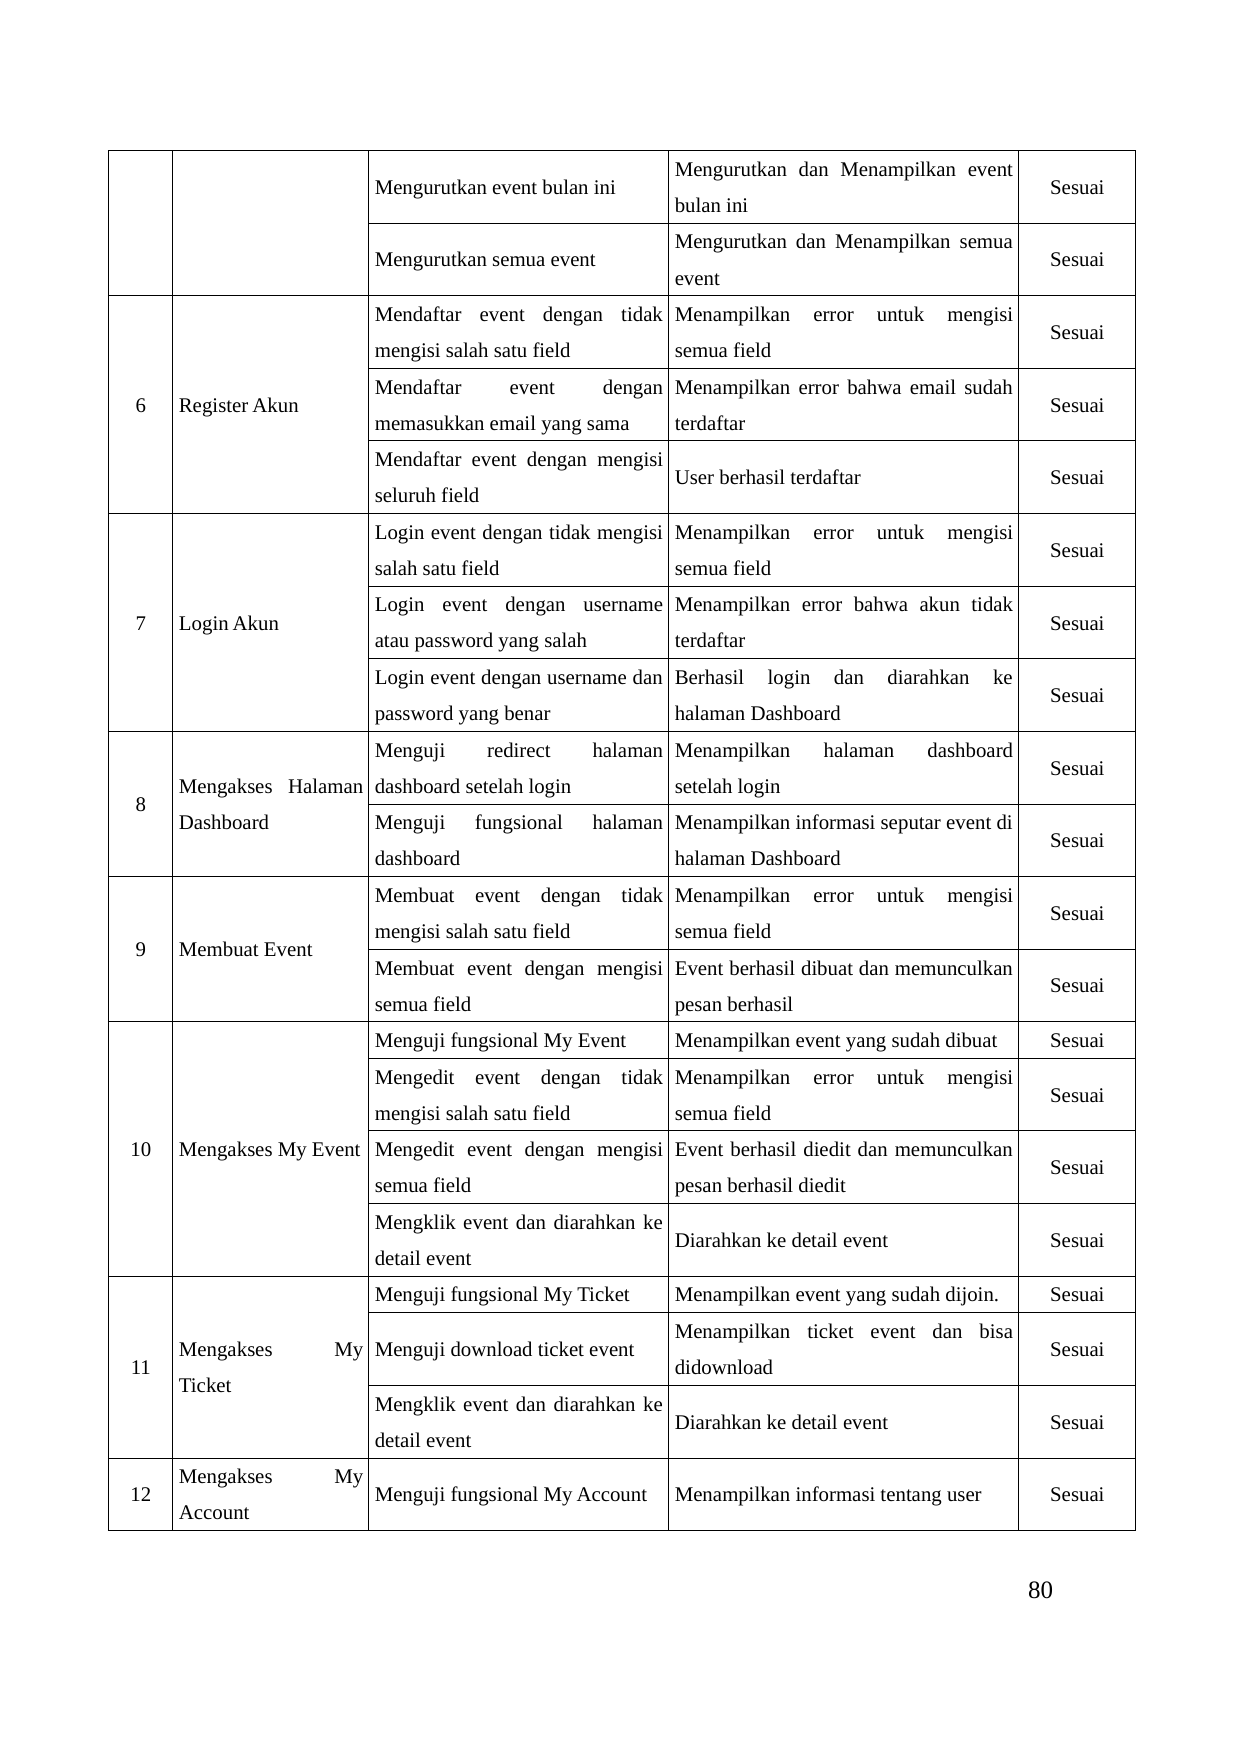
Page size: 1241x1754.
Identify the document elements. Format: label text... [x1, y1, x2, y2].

table_cell [109, 151, 172, 295]
table_cell Menguji fungsional halaman dashboard [369, 805, 668, 876]
table_cell Mendaftar event dengan tidak mengisi salah satu field [369, 296, 668, 368]
table_cell Sesuai [1019, 1459, 1135, 1530]
table_cell 6 [109, 296, 172, 513]
table_cell Mengurutkan dan Menampilkan event bulan ini [669, 151, 1018, 223]
table_cell Menguji redirect halaman dashboard setelah login [369, 732, 668, 803]
table_cell 8 [109, 732, 172, 876]
table_cell Mengklik event dan diarahkan ke detail event [369, 1204, 668, 1276]
table_cell Login event dengan tidak mengisi salah satu field [369, 514, 668, 586]
table_cell Sesuai [1019, 732, 1135, 803]
table_cell Mengakses My Ticket [173, 1277, 368, 1457]
table_cell Sesuai [1019, 1277, 1135, 1312]
table_cell Menampilkan halaman dashboard setelah login [669, 732, 1018, 803]
table_cell Sesuai [1019, 877, 1135, 949]
table_cell Mengedit event dengan tidak mengisi salah satu field [369, 1059, 668, 1130]
table_cell Mendaftar event dengan mengisi seluruh field [369, 441, 668, 513]
table_cell Mendaftar event dengan memasukkan email yang sama [369, 369, 668, 440]
table_cell Membuat event dengan tidak mengisi salah satu field [369, 877, 668, 949]
table_cell Login Akun [173, 514, 368, 731]
table_cell Menampilkan ticket event dan bisa didownload [669, 1313, 1018, 1385]
table_cell Mengurutkan semua event [369, 224, 668, 295]
table_cell Menampilkan informasi seputar event di halaman Dashboard [669, 805, 1018, 876]
table_cell Membuat Event [173, 877, 368, 1021]
table_cell 10 [109, 1022, 172, 1276]
table_cell Menguji fungsional My Ticket [369, 1277, 668, 1312]
table_cell Sesuai [1019, 514, 1135, 586]
table_cell Menguji fungsional My Event [369, 1022, 668, 1058]
table_cell Mengurutkan dan Menampilkan semua event [669, 224, 1018, 295]
table_cell Menampilkan error untuk mengisi semua field [669, 877, 1018, 949]
table_cell Sesuai [1019, 587, 1135, 658]
table_cell Sesuai [1019, 151, 1135, 223]
table_cell Login event dengan username atau password yang salah [369, 587, 668, 658]
table_cell Sesuai [1019, 1131, 1135, 1203]
table_cell Diarahkan ke detail event [669, 1204, 1018, 1276]
table_cell Mengklik event dan diarahkan ke detail event [369, 1386, 668, 1457]
table_cell Menampilkan event yang sudah dijoin. [669, 1277, 1018, 1312]
table_cell 7 [109, 514, 172, 731]
table_cell Sesuai [1019, 1059, 1135, 1130]
table_cell Event berhasil dibuat dan memunculkan pesan berhasil [669, 950, 1018, 1021]
table_cell Sesuai [1019, 369, 1135, 440]
table_cell Menampilkan error bahwa akun tidak terdaftar [669, 587, 1018, 658]
table_cell Sesuai [1019, 224, 1135, 295]
table_cell Mengurutkan event bulan ini [369, 151, 668, 223]
table_cell Sesuai [1019, 805, 1135, 876]
table_cell 11 [109, 1277, 172, 1457]
table_cell Sesuai [1019, 441, 1135, 513]
table_cell [173, 151, 368, 295]
table_cell Mengedit event dengan mengisi semua field [369, 1131, 668, 1203]
table_cell Mengakses My Account [173, 1459, 368, 1530]
table_cell Menampilkan event yang sudah dibuat [669, 1022, 1018, 1058]
table_cell Membuat event dengan mengisi semua field [369, 950, 668, 1021]
table_cell Sesuai [1019, 659, 1135, 731]
table_cell Sesuai [1019, 296, 1135, 368]
table_cell Register Akun [173, 296, 368, 513]
table_cell Menampilkan informasi tentang user [669, 1459, 1018, 1530]
table_cell Diarahkan ke detail event [669, 1386, 1018, 1457]
table_cell Berhasil login dan diarahkan ke halaman Dashboard [669, 659, 1018, 731]
table_cell Mengakses Halaman Dashboard [173, 732, 368, 876]
table_cell Mengakses My Event [173, 1022, 368, 1276]
table_cell 12 [109, 1459, 172, 1530]
table_cell Sesuai [1019, 950, 1135, 1021]
table_cell Menampilkan error untuk mengisi semua field [669, 514, 1018, 586]
table_cell Menguji fungsional My Account [369, 1459, 668, 1530]
table_cell Sesuai [1019, 1386, 1135, 1457]
table_cell Sesuai [1019, 1313, 1135, 1385]
table_cell Menampilkan error untuk mengisi semua field [669, 1059, 1018, 1130]
table_cell Sesuai [1019, 1204, 1135, 1276]
table_cell Menampilkan error bahwa email sudah terdaftar [669, 369, 1018, 440]
table_cell Menguji download ticket event [369, 1313, 668, 1385]
table_cell User berhasil terdaftar [669, 441, 1018, 513]
table_cell 9 [109, 877, 172, 1021]
table_cell Event berhasil diedit dan memunculkan pesan berhasil diedit [669, 1131, 1018, 1203]
table_cell Login event dengan username dan password yang benar [369, 659, 668, 731]
table_cell Sesuai [1019, 1022, 1135, 1058]
table_cell Menampilkan error untuk mengisi semua field [669, 296, 1018, 368]
